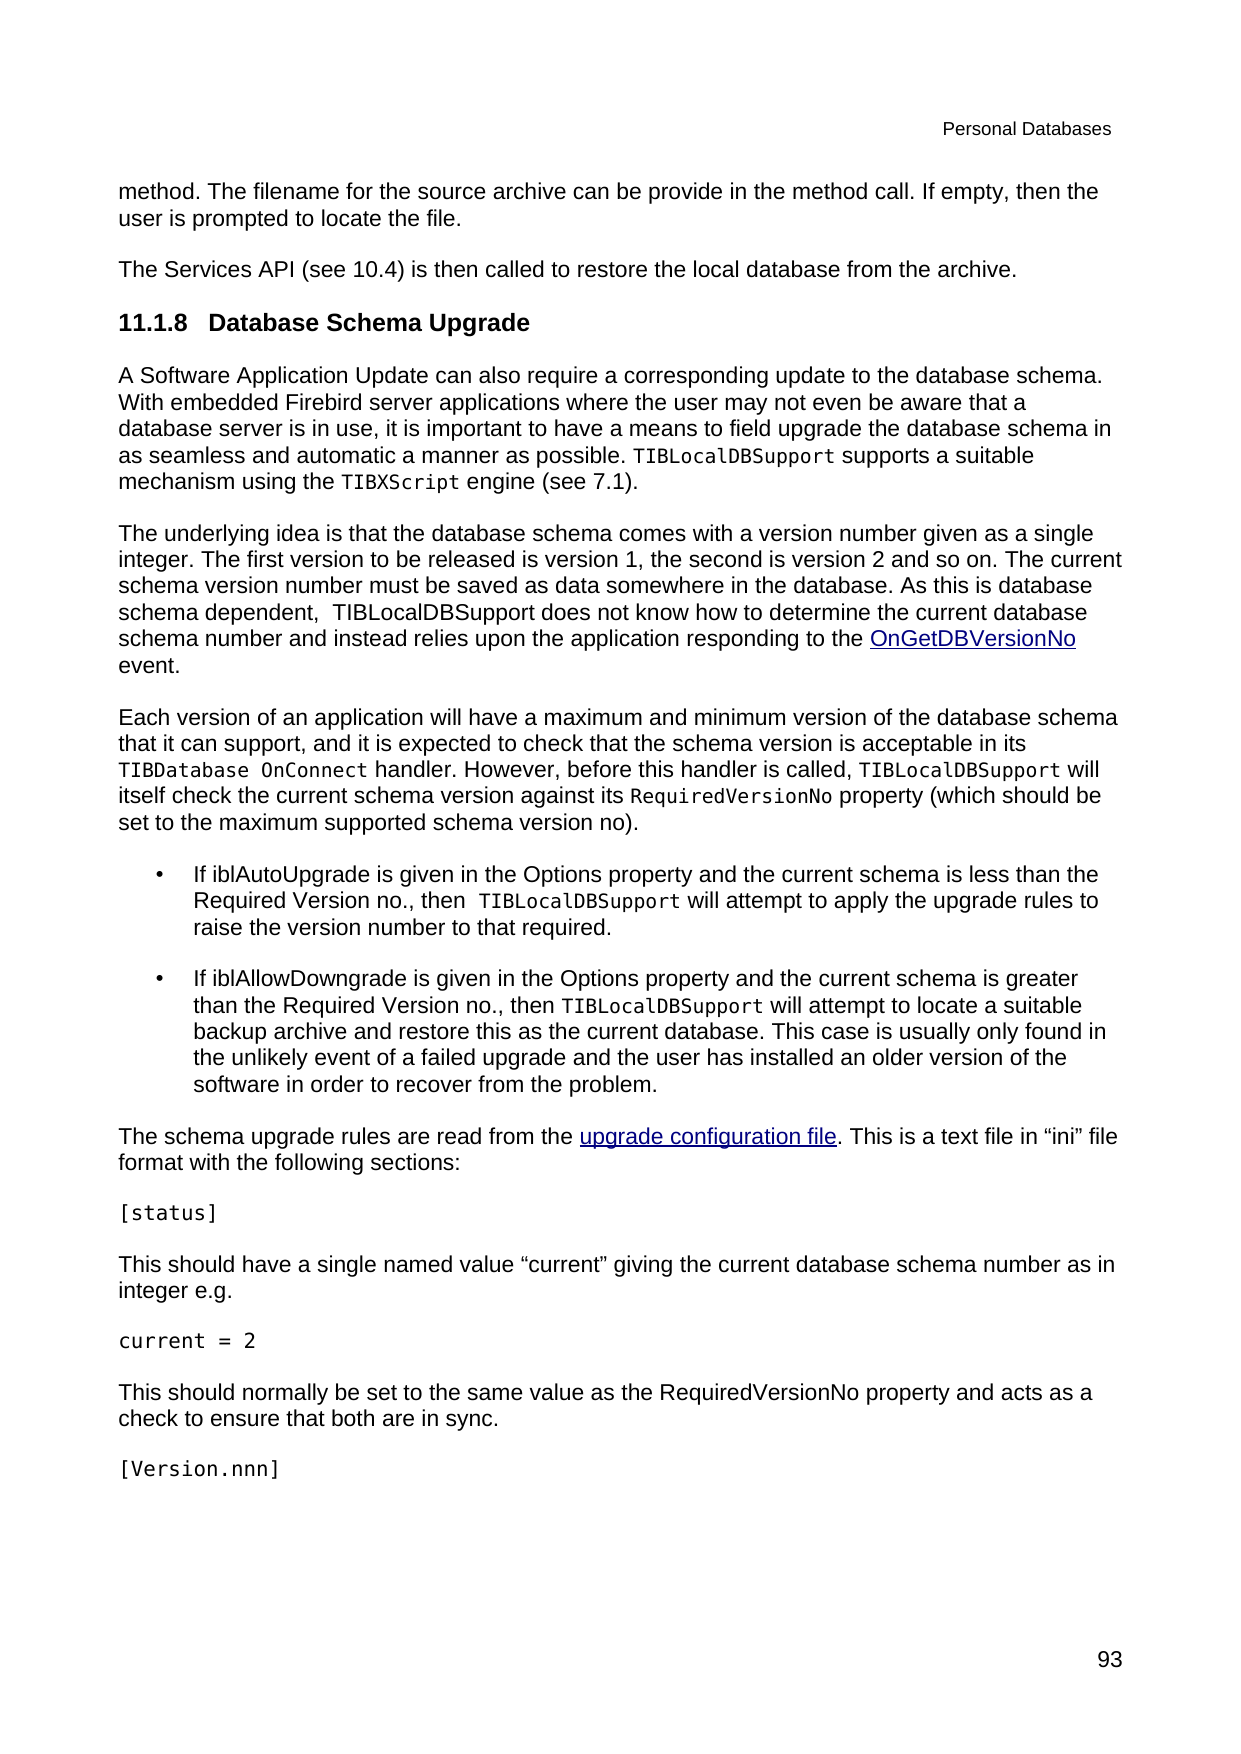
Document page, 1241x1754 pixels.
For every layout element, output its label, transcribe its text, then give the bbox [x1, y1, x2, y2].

list If iblAllowDowngrade is given in the Options property and the current schema is greater than the Required Version no., then TIBLocalDBSupport will attempt to locate a suitable backup archive and restore this as the current database. This case is usually only found in the unlikely event of a failed upgrade and the user has installed an older version of the software in order to recover from the problem. [156, 965, 1122, 1097]
text The schema upgrade rules are read from the upgrade configuration file. This is a text file in “ini” file format with the following sections: [118, 1123, 1122, 1175]
text method. The filename for the source archive can be provide in the method call. If empty, then the user is prompted to locate the file. [118, 178, 1122, 231]
text [Version.nnn] [118, 1457, 1122, 1481]
text Each version of an application will have a maximum and minimum version of the database schema that it can support, and it is expected to check that the schema version is acceptable in its TIBDatabase OnConnect handler. However, before this handler is called, TIBLocalDBSupport will itself check the current schema version against its RequiredVersionNo property (which should be set to the maximum supported schema version no). [118, 703, 1122, 835]
text The Services API (see 10.4) is then called to restore the local database from the archive. [118, 256, 1122, 283]
text current = 2 [118, 1329, 1122, 1353]
text [status] [118, 1201, 1122, 1225]
text The underlying idea is that the database schema comes with a version number given as a single integer. The first version to be released is version 1, the second is version 2 and so on. The current schema version number must be saved as data somewhere in the database. As this is database schema dependent, TIBLocalDBSupport does not know how to determine the current database schema number and instead relies upon the application responding to the OnGetDBVersionNo event. [118, 520, 1122, 678]
text This should have a single named value “current” giving the current database schema number as in integer e.g. [118, 1251, 1122, 1303]
list If iblAutoUpgrade is given in the Options property and the current schema is less than the Required Version no., then TIBLocalDBSupport will attempt to apply the upgrade rules to raise the version number to that required. [156, 861, 1122, 940]
text This should normally be set to the same value as the RequiredVersionNo property and acts as a check to ensure that both are in sync. [118, 1379, 1122, 1431]
text A Software Application Update can also require a corresponding update to the database schema. With embedded Firebird server applications where the user may not even be aware that a database server is in use, it is important to have a means to field upgrade the database schema in as seamless and automatic a manner as possible. TIBLocalDBSupport supports a suitable mechanism using the TIBXScript engine (see 7.1). [118, 362, 1122, 494]
subtitle Database Schema Upgrade [118, 308, 1122, 337]
